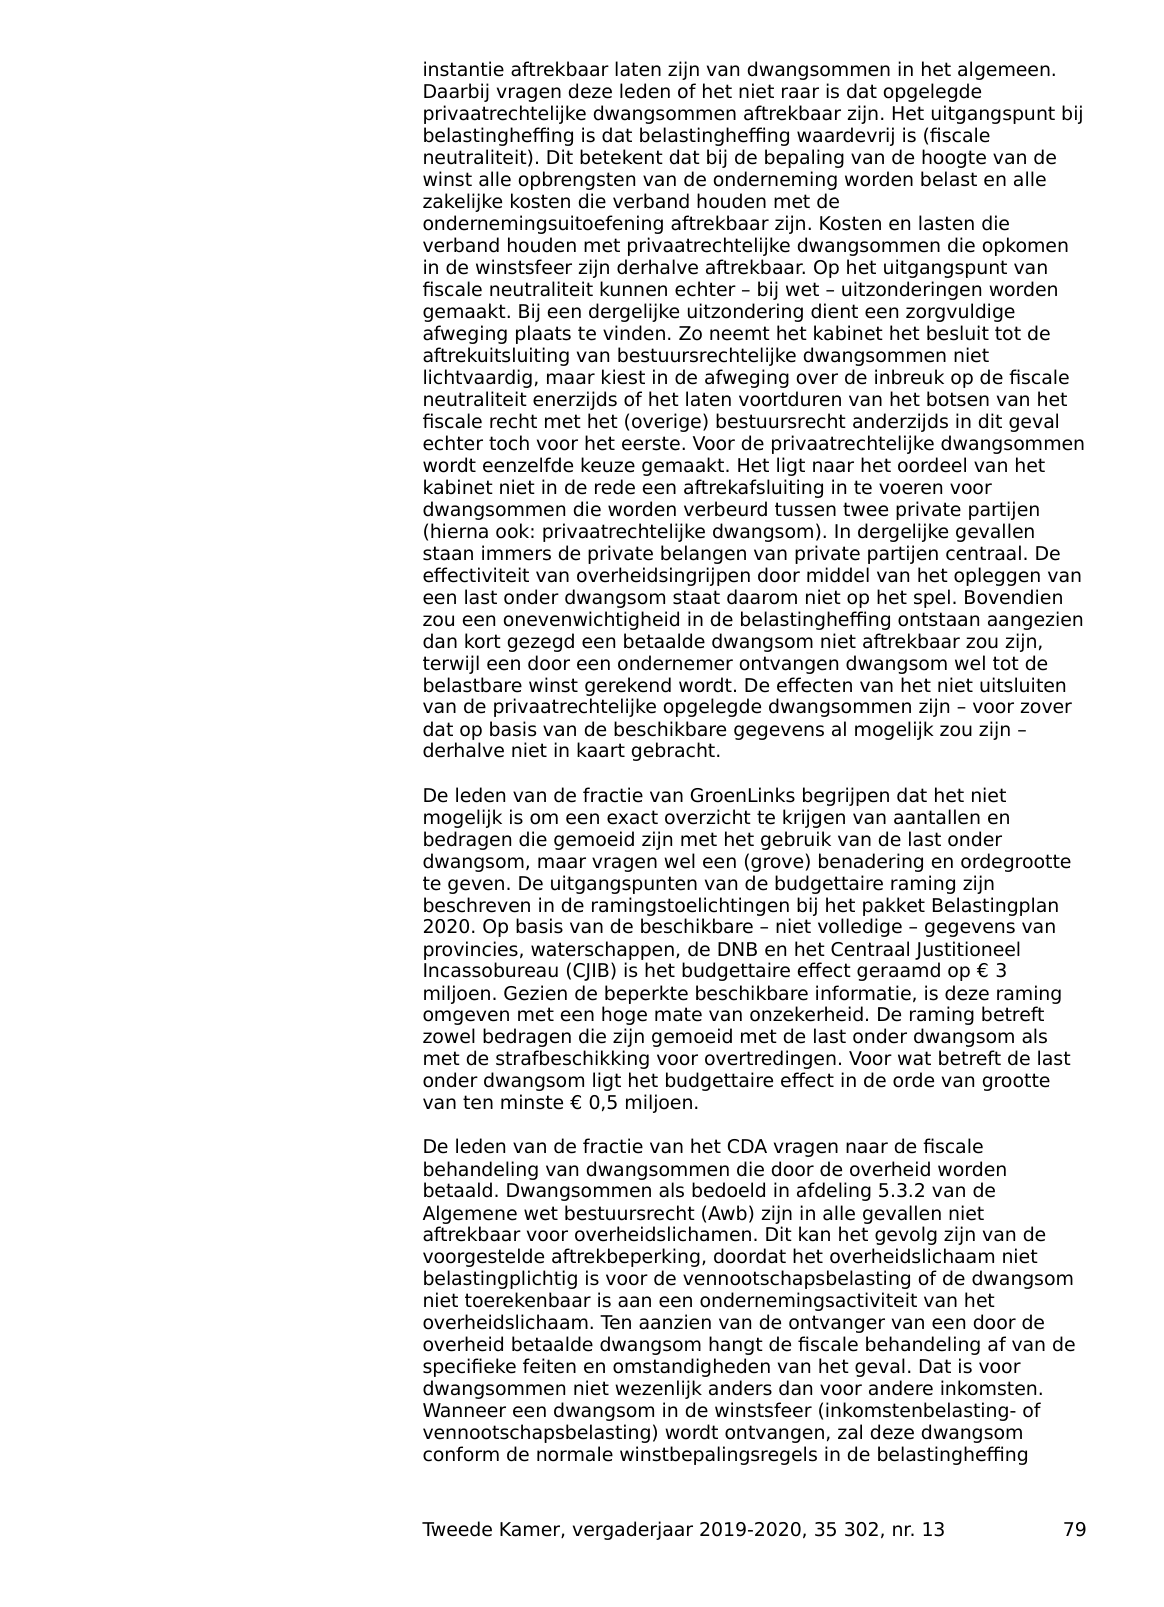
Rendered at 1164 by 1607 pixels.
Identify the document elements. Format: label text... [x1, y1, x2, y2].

text De leden van de fractie van GroenLinks begrijpen dat het niet mogelijk is om een exact overzicht te krijgen van aantallen en bedragen die gemoeid zijn met het gebruik van de last onder dwangsom, maar vragen wel een (grove) benadering en ordegrootte te geven. De uitgangspunten van de budgettaire raming zijn beschreven in de ramingstoelichtingen bij het pakket Belastingplan 2020. Op basis van de beschikbare – niet volledige – gegevens van provincies, waterschappen, de DNB en het Centraal Justitioneel Incassobureau (CJIB) is het budgettaire effect geraamd op € 3 miljoen. Gezien de beperkte beschikbare informatie, is deze raming omgeven met een hoge mate van onzekerheid. De raming betreft zowel bedragen die zijn gemoeid met de last onder dwangsom als met de strafbeschikking voor overtredingen. Voor wat betreft de last onder dwangsom ligt het budgettaire effect in de orde van grootte van ten minste € 0,5 miljoen. [422, 784, 1087, 1114]
text instantie aftrekbaar laten zijn van dwangsommen in het algemeen. Daarbij vragen deze leden of het niet raar is dat opgelegde privaatrechtelijke dwangsommen aftrekbaar zijn. Het uitgangspunt bij belastingheffing is dat belastingheffing waardevrij is (fiscale neutraliteit). Dit betekent dat bij de bepaling van de hoogte van de winst alle opbrengsten van de onderneming worden belast en alle zakelijke kosten die verband houden met de ondernemingsuitoefening aftrekbaar zijn. Kosten en lasten die verband houden met privaatrechtelijke dwangsommen die opkomen in de winstsfeer zijn derhalve aftrekbaar. Op het uitgangspunt van fiscale neutraliteit kunnen echter – bij wet – uitzonderingen worden gemaakt. Bij een dergelijke uitzondering dient een zorgvuldige afweging plaats te vinden. Zo neemt het kabinet het besluit tot de aftrekuitsluiting van bestuursrechtelijke dwangsommen niet lichtvaardig, maar kiest in de afweging over de inbreuk op de fiscale neutraliteit enerzijds of het laten voortduren van het botsen van het fiscale recht met het (overige) bestuursrecht anderzijds in dit geval echter toch voor het eerste. Voor de privaatrechtelijke dwangsommen wordt eenzelfde keuze gemaakt. Het ligt naar het oordeel van het kabinet niet in de rede een aftrekafsluiting in te voeren voor dwangsommen die worden verbeurd tussen twee private partijen (hierna ook: privaatrechtelijke dwangsom). In dergelijke gevallen staan immers de private belangen van private partijen centraal. De effectiviteit van overheidsingrijpen door middel van het opleggen van een last onder dwangsom staat daarom niet op het spel. Bovendien zou een onevenwichtigheid in de belastingheffing ontstaan aangezien dan kort gezegd een betaalde dwangsom niet aftrekbaar zou zijn, terwijl een door een ondernemer ontvangen dwangsom wel tot de belastbare winst gerekend wordt. De effecten van het niet uitsluiten van de privaatrechtelijke opgelegde dwangsommen zijn – voor zover dat op basis van de beschikbare gegevens al mogelijk zou zijn – derhalve niet in kaart gebracht. [422, 59, 1087, 762]
text De leden van de fractie van het CDA vragen naar de fiscale behandeling van dwangsommen die door de overheid worden betaald. Dwangsommen als bedoeld in afdeling 5.3.2 van de Algemene wet bestuursrecht (Awb) zijn in alle gevallen niet aftrekbaar voor overheidslichamen. Dit kan het gevolg zijn van de voorgestelde aftrekbeperking, doordat het overheidslichaam niet belastingplichtig is voor de vennootschapsbelasting of de dwangsom niet toerekenbaar is aan een ondernemingsactiviteit van het overheidslichaam. Ten aanzien van de ontvanger van een door de overheid betaalde dwangsom hangt de fiscale behandeling af van de specifieke feiten en omstandigheden van het geval. Dat is voor dwangsommen niet wezenlijk anders dan voor andere inkomsten. Wanneer een dwangsom in de winstsfeer (inkomstenbelasting- of vennootschapsbelasting) wordt ontvangen, zal deze dwangsom conform de normale winstbepalingsregels in de belastingheffing [422, 1136, 1087, 1466]
